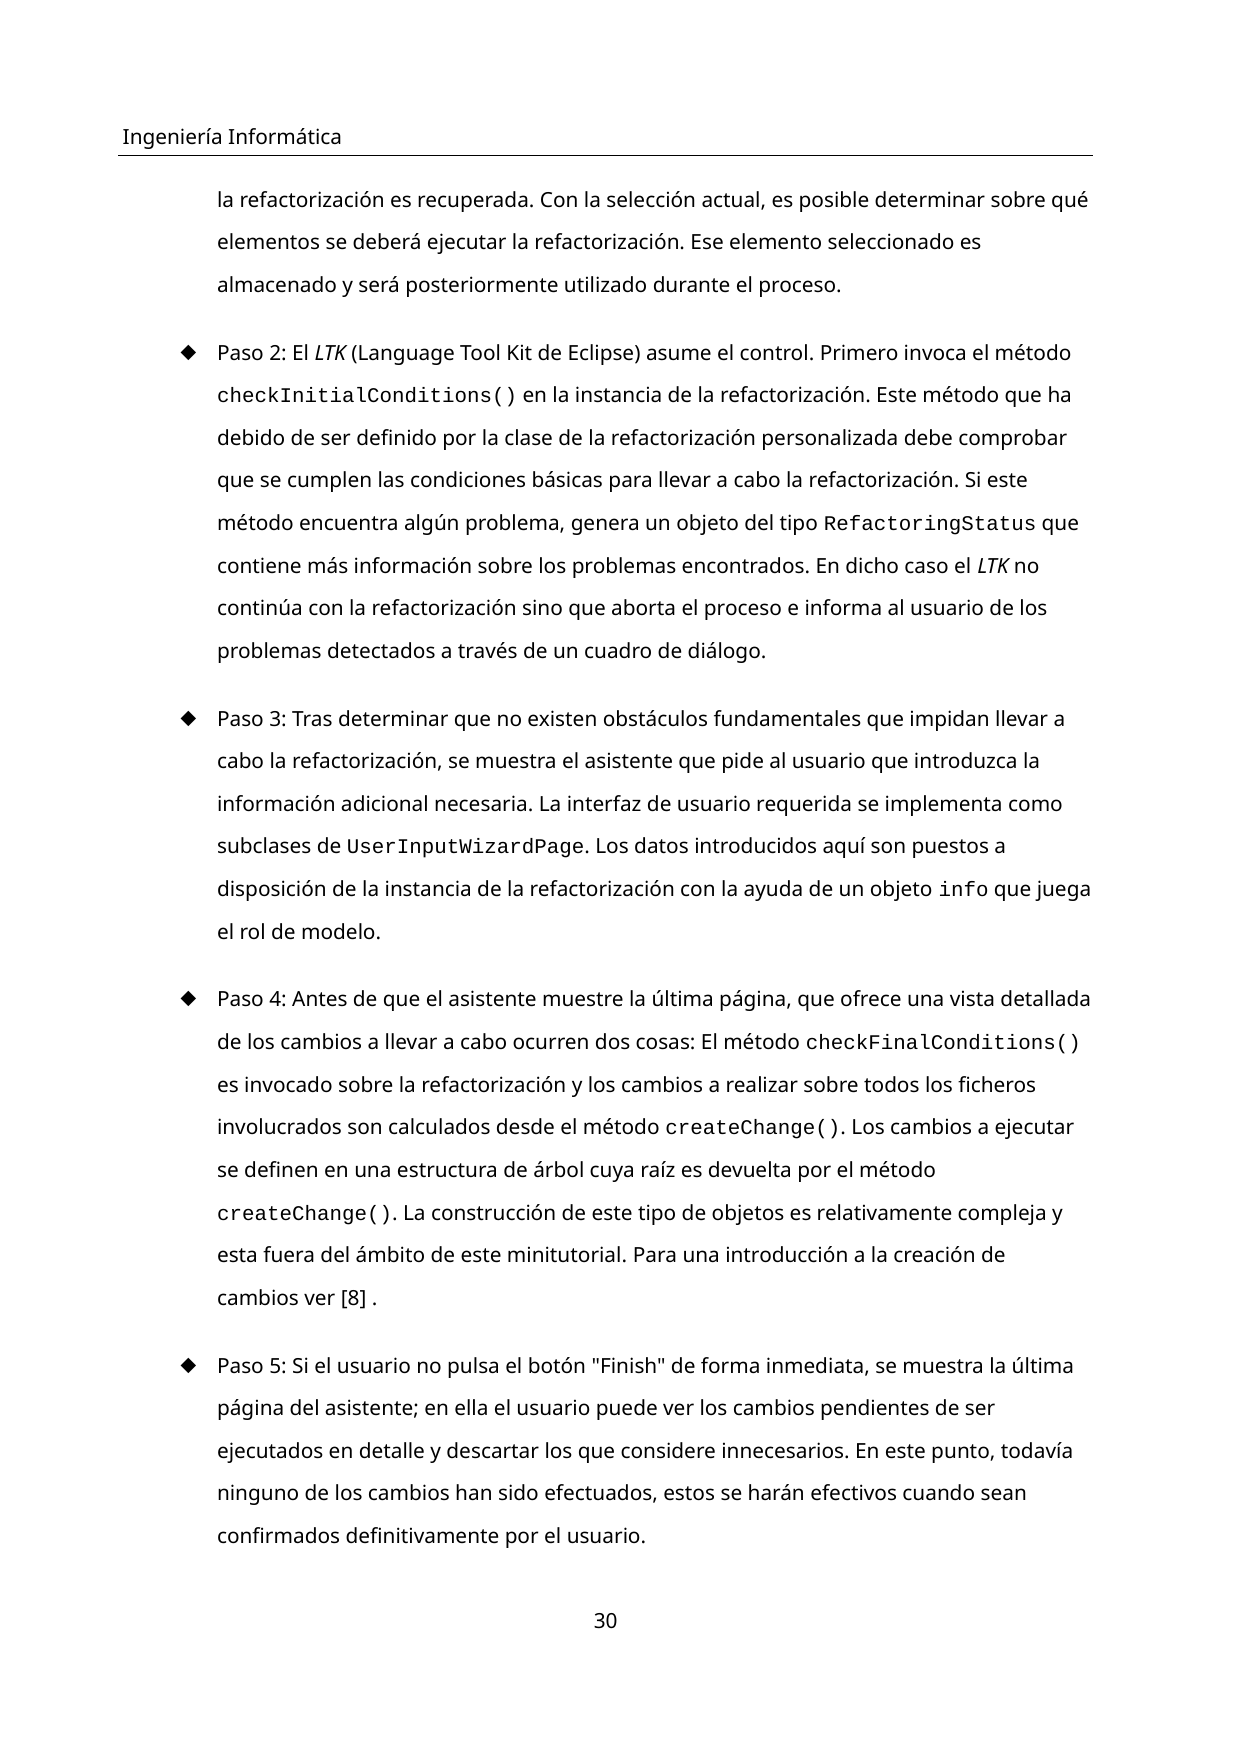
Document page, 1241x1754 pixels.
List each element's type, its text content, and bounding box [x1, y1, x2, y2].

list Paso 3: Tras determinar que no existen obstáculos fundamentales que impidan llevar a cabo la refactorización, se muestra el asistente que pide al usuario que introduzca la información adicional necesaria. La interfaz de usuario requerida se implementa como subclases de UserInputWizardPage. Los datos introducidos aquí son puestos a disposición de la instancia de la refactorización con la ayuda de un objeto info que juega el rol de modelo. [179, 704, 1093, 945]
list Paso 4: Antes de que el asistente muestre la última página, que ofrece una vista detallada de los cambios a llevar a cabo ocurren dos cosas: El método checkFinalConditions() es invocado sobre la refactorización y los cambios a realizar sobre todos los ficheros involucrados son calculados desde el método createChange(). Los cambios a ejecutar se definen en una estructura de árbol cuya raíz es devuelta por el método createChange(). La construcción de este tipo de objetos es relativamente compleja y esta fuera del ámbito de este minitutorial. Para una introducción a la creación de cambios ver [8] . [179, 984, 1093, 1312]
list Paso 5: Si el usuario no pulsa el botón "Finish" de forma inmediata, se muestra la última página del asistente; en ella el usuario puede ver los cambios pendientes de ser ejecutados en detalle y descartar los que considere innecesarios. En este punto, todavía ninguno de los cambios han sido efectuados, estos se harán efectivos cuando sean confirmados definitivamente por el usuario. [179, 1351, 1093, 1549]
list la refactorización es recuperada. Con la selección actual, es posible determinar sobre qué elementos se deberá ejecutar la refactorización. Ese elemento seleccionado es almacenado y será posteriormente utilizado durante el proceso. [179, 185, 1093, 298]
list Paso 2: El LTK (Language Tool Kit de Eclipse) asume el control. Primero invoca el método checkInitialConditions() en la instancia de la refactorización. Este método que ha debido de ser definido por la clase de la refactorización personalizada debe comprobar que se cumplen las condiciones básicas para llevar a cabo la refactorización. Si este método encuentra algún problema, genera un objeto del tipo RefactoringStatus que contiene más información sobre los problemas encontrados. En dicho caso el LTK no continúa con la refactorización sino que aborta el proceso e informa al usuario de los problemas detectados a través de un cuadro de diálogo. [179, 338, 1093, 664]
